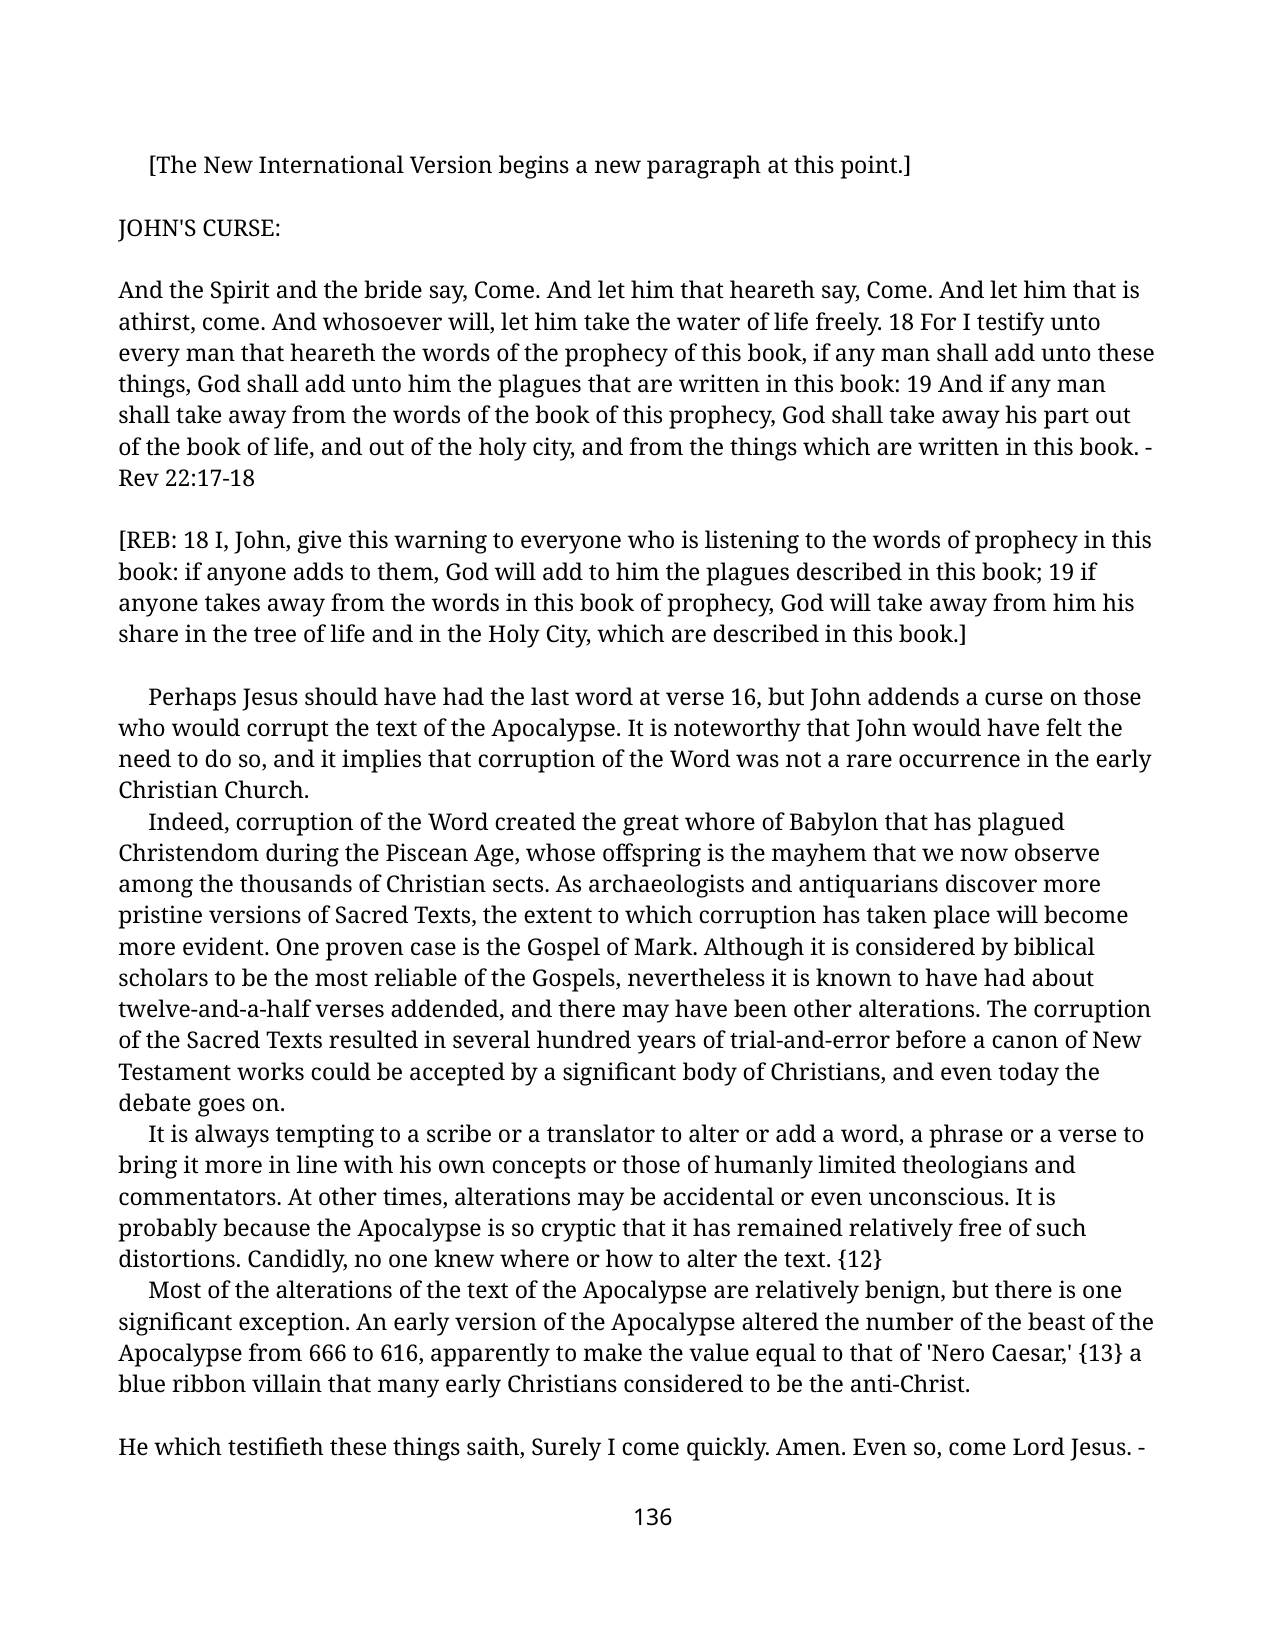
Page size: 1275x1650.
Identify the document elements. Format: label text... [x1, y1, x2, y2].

text And the Spirit and the bride say, Come. And let him that heareth say, Come. And let him that is athirst, come. And whosoever will, let him take the water of life freely. 18 For I testify unto every man that heareth the words of the prophecy of this book, if any man shall add unto these things, God shall add unto him the plagues that are written in this book: 19 And if any man shall take away from the words of the book of this prophecy, God shall take away his part out of the book of life, and out of the holy city, and from the things which are written in this book. - Rev 22:17-18 [118, 274, 1157, 493]
text [REB: 18 I, John, give this warning to everyone who is listening to the words of prophecy in this book: if anyone adds to them, God will add to him the plagues described in this book; 19 if anyone takes away from the words in this book of prophecy, God will take away from him his share in the tree of life and in the Holy City, which are described in this book.] [118, 524, 1157, 649]
text It is always tempting to a scribe or a translator to alter or add a word, a phrase or a verse to bring it more in line with his own concepts or those of humanly limited theologians and commentators. At other times, alterations may be accidental or even unconscious. It is probably because the Apocalypse is so cryptic that it has remained relatively free of such distortions. Candidly, no one knew where or how to alter the text. {12} [118, 1118, 1157, 1274]
text [The New International Version begins a new paragraph at this point.] [118, 149, 1157, 181]
text Most of the alterations of the text of the Apocalypse are relatively benign, but there is one significant exception. An early version of the Apocalypse altered the number of the beast of the Apocalypse from 666 to 616, apparently to make the value equal to that of 'Nero Caesar,' {13} a blue ribbon villain that many early Christians considered to be the anti-Christ. [118, 1274, 1157, 1399]
text He which testifieth these things saith, Surely I come quickly. Amen. Even so, come Lord Jesus. [118, 1431, 1157, 1462]
text JOHN'S CURSE: [118, 212, 1157, 243]
text Perhaps Jesus should have had the last word at verse 16, but John addends a curse on those who would corrupt the text of the Apocalypse. It is noteworthy that John would have felt the need to do so, and it implies that corruption of the Word was not a rare occurrence in the early Christian Church. [118, 681, 1157, 806]
text Indeed, corruption of the Word created the great whore of Babylon that has plagued Christendom during the Piscean Age, whose offspring is the mayhem that we now observe among the thousands of Christian sects. As archaeologists and antiquarians discover more pristine versions of Sacred Texts, the extent to which corruption has taken place will become more evident. One proven case is the Gospel of Mark. Although it is considered by biblical scholars to be the most reliable of the Gospels, nevertheless it is known to have had about twelve-and-a-half verses addended, and there may have been other alterations. The corruption of the Sacred Texts resulted in several hundred years of trial-and-error before a canon of New Testament works could be accepted by a significant body of Christians, and even today the debate goes on. [118, 806, 1157, 1118]
